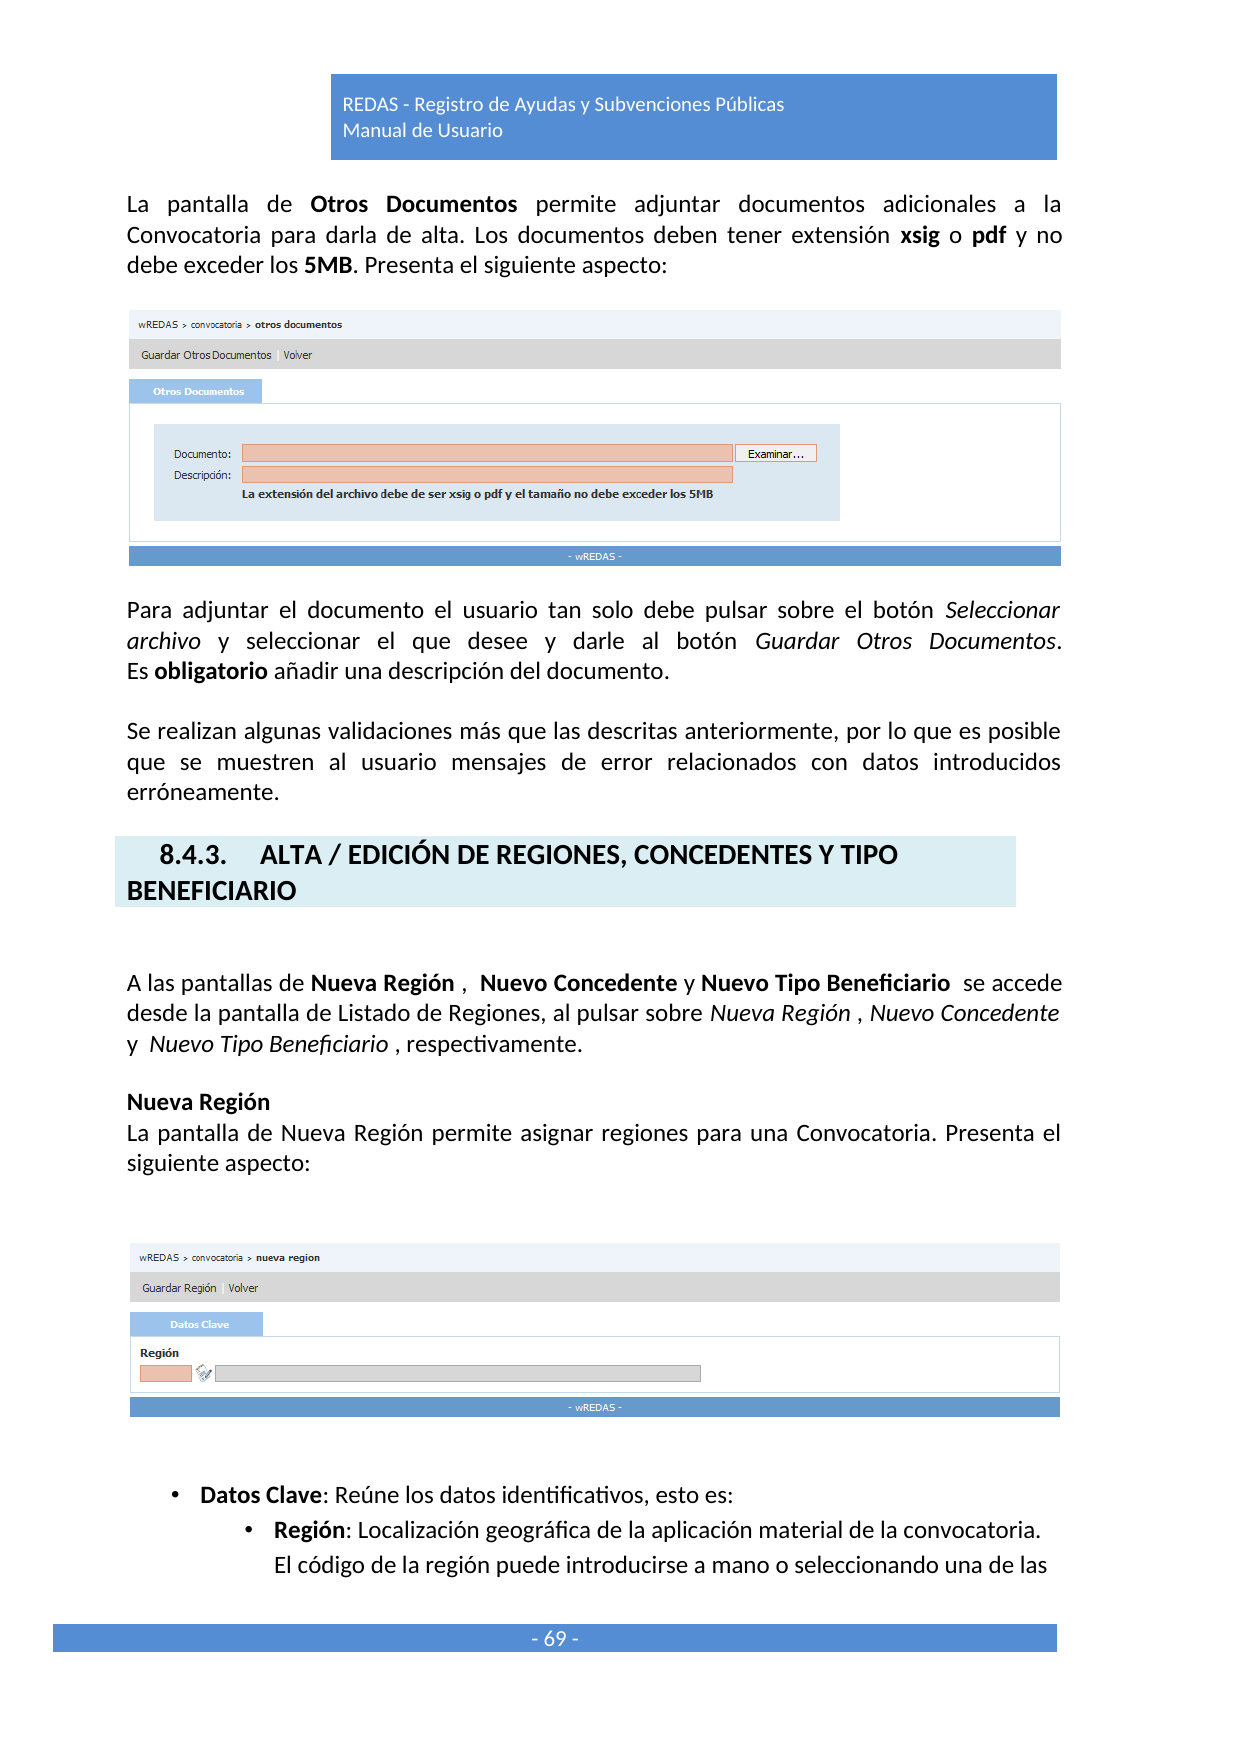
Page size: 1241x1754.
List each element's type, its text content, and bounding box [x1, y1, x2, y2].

text Se realizan algunas validaciones más que las descritas anteriormente, por lo que es posible que se muestren al usuario mensajes de error relacionados con datos introducidos erróneamente. [127, 715, 1062, 807]
text Para adjuntar el documento el usuario tan solo debe pulsar sobre el botón Seleccionar archivo y seleccionar el que desee y darle al botón Guardar Otros Documentos. Es obligatorio añadir una descripción del documento. [127, 594, 1062, 686]
list Datos Clave: Reúne los datos identificativos, esto es: [171, 1479, 1062, 1509]
table_header 8.4.3. ALTA / EDICIÓN DE REGIONES, CONCEDENTES Y TIPO BENEFICIARIO [115, 836, 1016, 907]
text A las pantallas de Nueva Región , Nuevo Concedente y Nuevo Tipo Beneficiario se accede desde la pantalla de Listado de Regiones, al pulsar sobre Nueva Región , Nuevo Concedente y Nuevo Tipo Beneficiario , respectivamente. [127, 967, 1062, 1058]
text La pantalla de Nueva Región permite asignar regiones para una Convocatoria. Presenta el siguiente aspecto: [127, 1117, 1062, 1178]
list Región: Localización geográfica de la aplicación material de la convocatoria. El código de la región puede introducirse a mano o seleccionando una de las [244, 1514, 1062, 1579]
picture [126, 1238, 1063, 1420]
picture [126, 307, 1063, 567]
text La pantalla de Otros Documentos permite adjuntar documentos adicionales a la Convocatoria para darla de alta. Los documentos deben tener extensión xsig o pdf y no debe exceder los 5MB. Presenta el siguiente aspecto: [127, 188, 1062, 280]
text Nueva Región [127, 1086, 1062, 1117]
